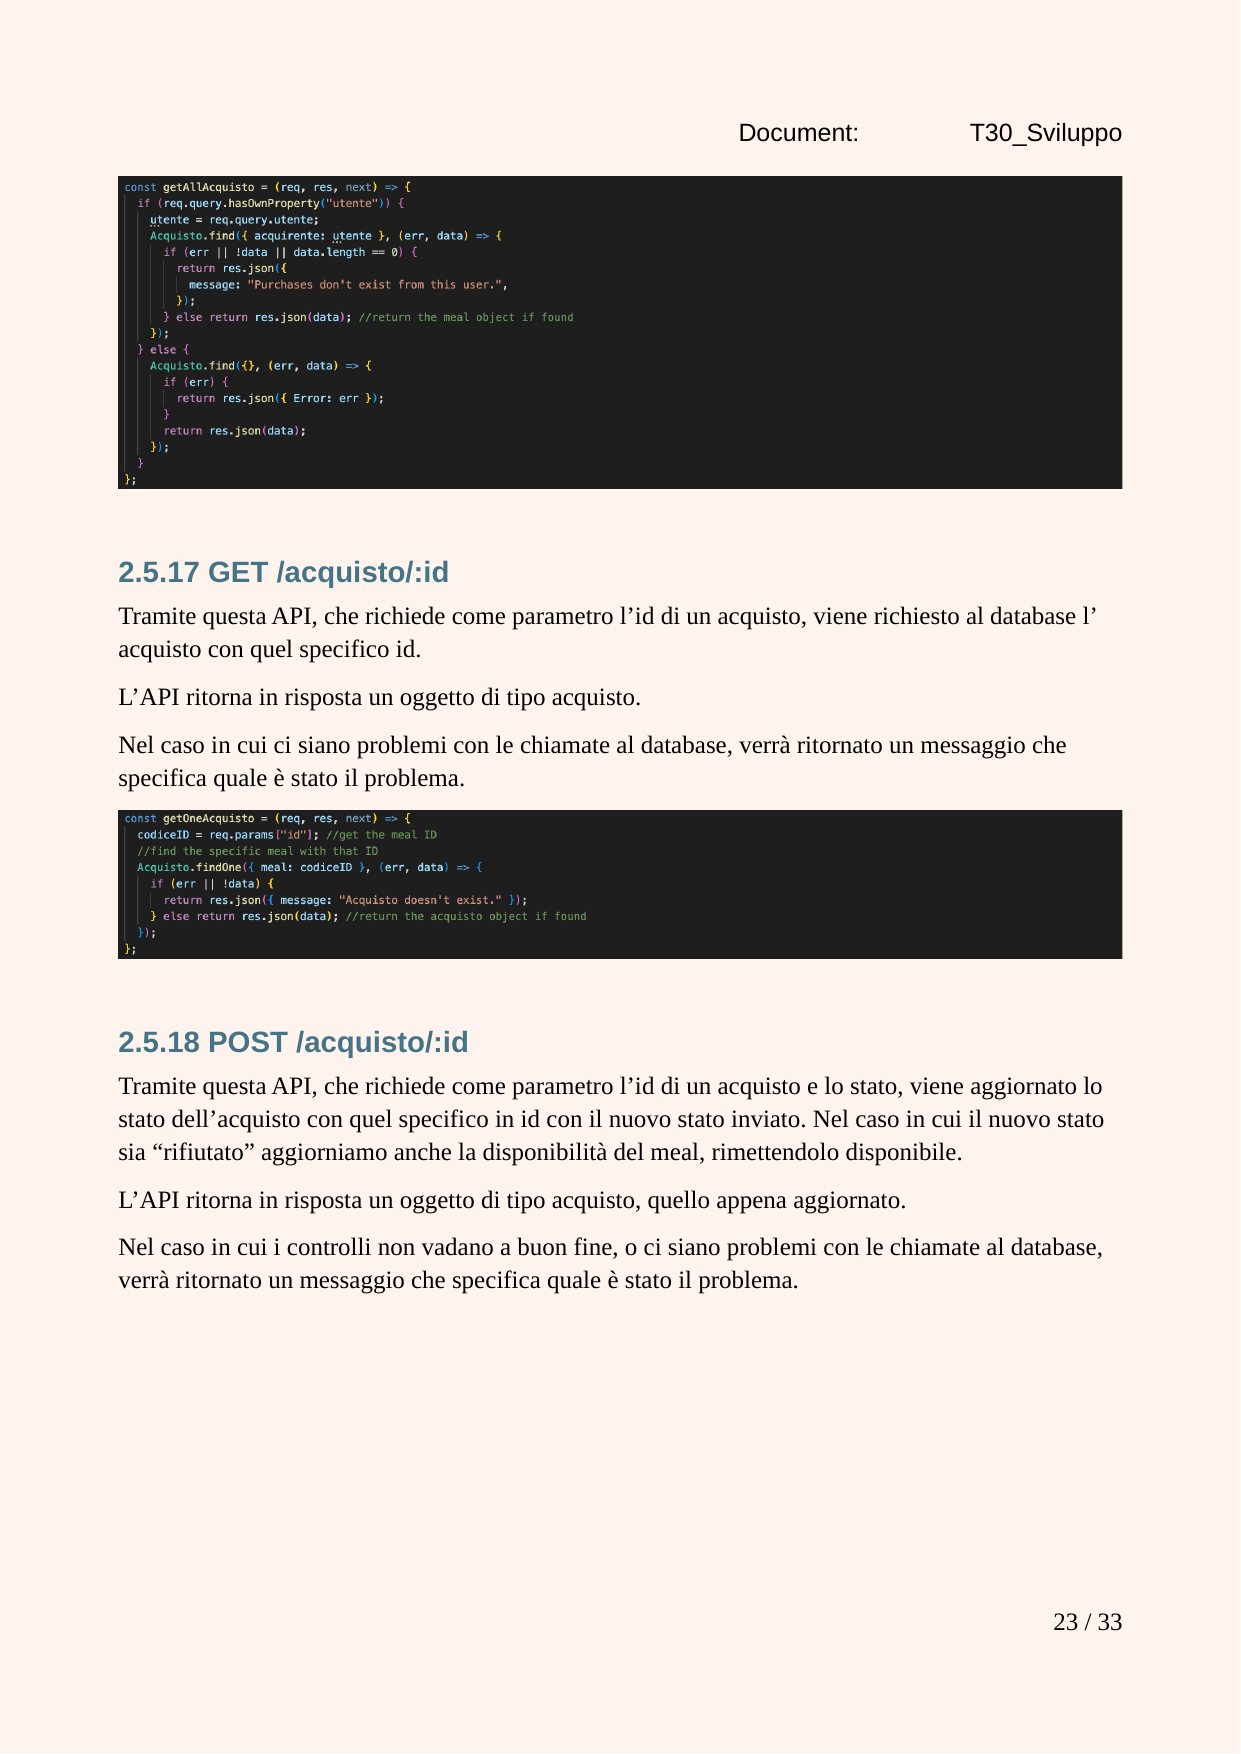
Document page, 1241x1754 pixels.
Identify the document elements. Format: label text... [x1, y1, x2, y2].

text Nel caso in cui ci siano problemi con le chiamate al database, verrà ritornato un messaggio che specifica quale è stato il problema. [118, 730, 1122, 791]
text Tramite questa API, che richiede come parametro l’id di un acquisto e lo stato, viene aggiornato lo stato dell’acquisto con quel specifico in id con il nuovo stato inviato. Nel caso in cui il nuovo stato sia “rifiutato” aggiorniamo anche la disponibilità del meal, rimettendolo disponibile. [118, 1071, 1122, 1166]
picture [118, 176, 1123, 489]
subtitle 2.5.17 GET /acquisto/:id [118, 555, 1122, 589]
text L’API ritorna in risposta un oggetto di tipo acquisto, quello appena aggiornato. [118, 1185, 1122, 1213]
text Tramite questa API, che richiede come parametro l’id di un acquisto, viene richiesto al database l’ acquisto con quel specifico id. [118, 601, 1122, 663]
text Nel caso in cui i controlli non vadano a buon fine, o ci siano problemi con le chiamate al database, verrà ritornato un messaggio che specifica quale è stato il problema. [118, 1232, 1122, 1294]
subtitle 2.5.18 POST /acquisto/:id [118, 1025, 1122, 1058]
picture [118, 810, 1123, 959]
text L’API ritorna in risposta un oggetto di tipo acquisto. [118, 682, 1122, 711]
